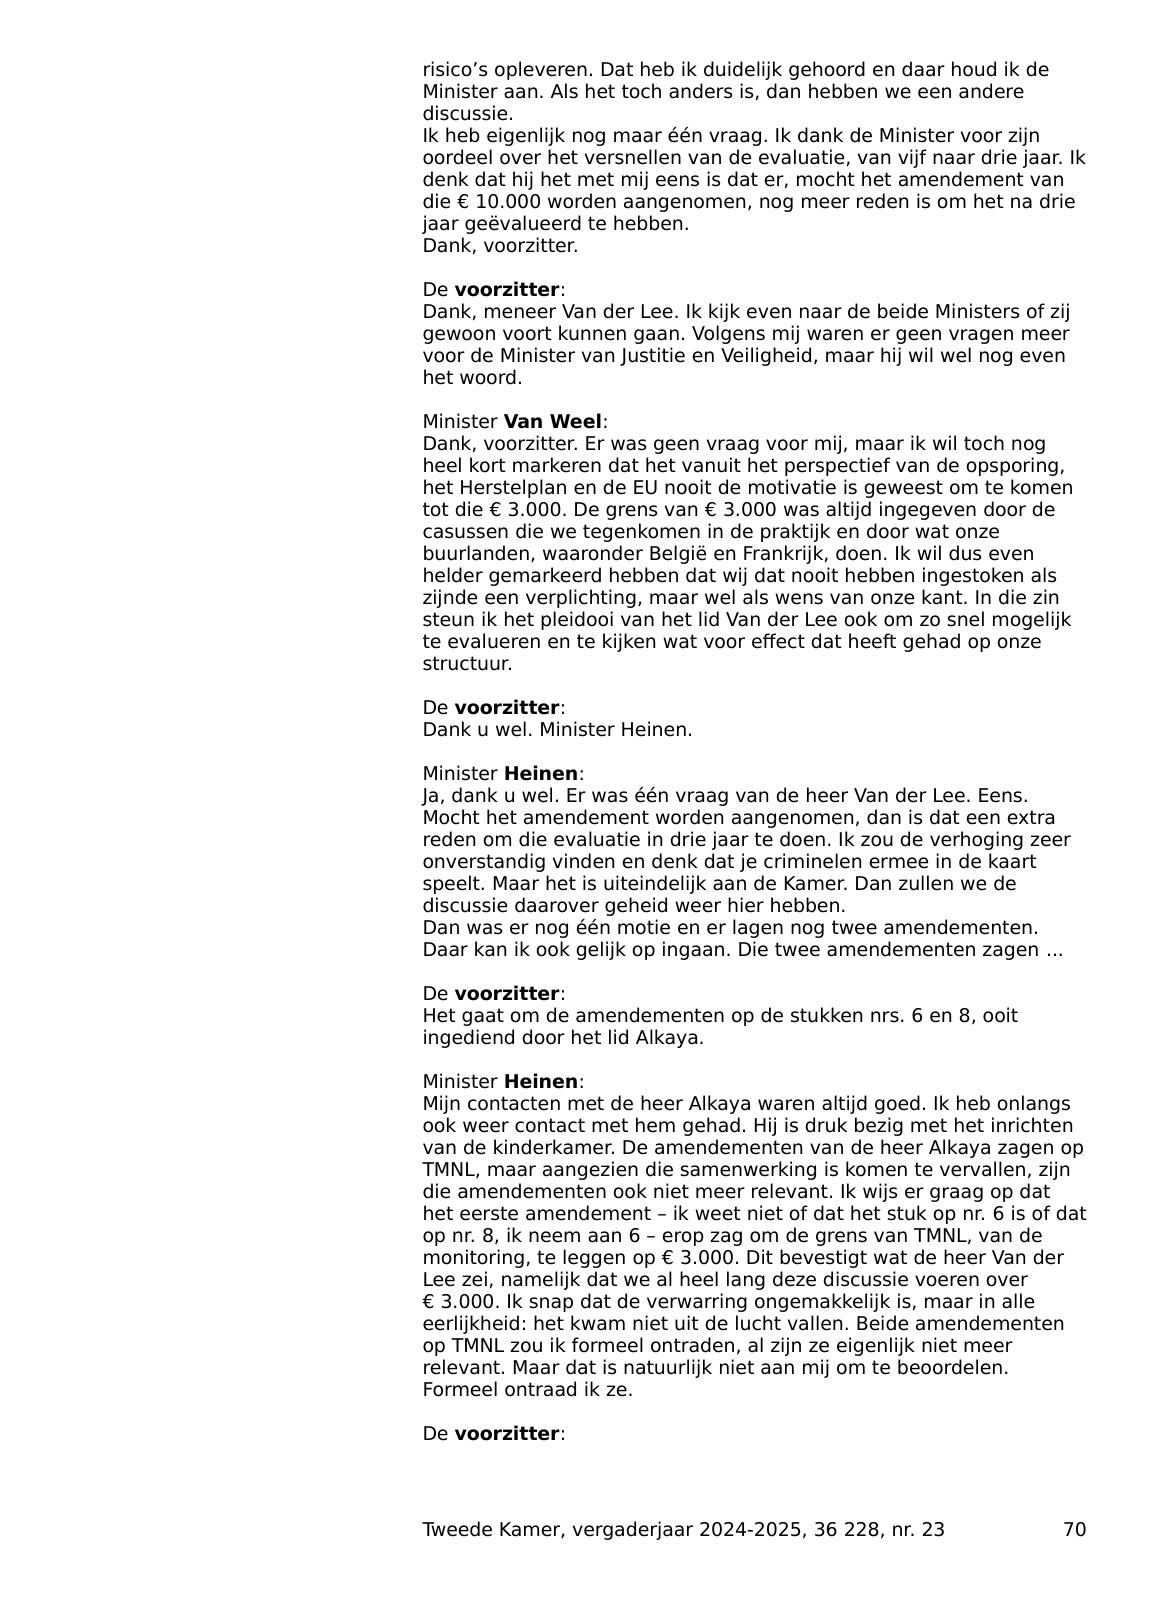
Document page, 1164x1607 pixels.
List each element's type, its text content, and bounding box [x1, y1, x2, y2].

text Dank, meneer Van der Lee. Ik kijk even naar de beide Ministers of zij gewoon voort kunnen gaan. Volgens mij waren er geen vragen meer voor de Minister van Justitie en Veiligheid, maar hij wil wel nog even het woord. [422, 301, 1087, 389]
text Dank, voorzitter. Er was geen vraag voor mij, maar ik wil toch nog heel kort markeren dat het vanuit het perspectief van de opsporing, het Herstelplan en de EU nooit de motivatie is geweest om te komen tot die € 3.000. De grens van € 3.000 was altijd ingegeven door de casussen die we tegenkomen in de praktijk en door wat onze buurlanden, waaronder België en Frankrijk, doen. Ik wil dus even helder gemarkeerd hebben dat wij dat nooit hebben ingestoken als zijnde een verplichting, maar wel als wens van onze kant. In die zin steun ik het pleidooi van het lid Van der Lee ook om zo snel mogelijk te evalueren en te kijken wat voor effect dat heeft gehad op onze structuur. [422, 433, 1087, 675]
text De voorzitter: [422, 983, 1087, 1005]
text Dank, voorzitter. [422, 235, 1087, 257]
text Het gaat om de amendementen op de stukken nrs. 6 en 8, ooit ingediend door het lid Alkaya. [422, 1005, 1087, 1049]
text De voorzitter: [422, 1423, 1087, 1445]
text Ja, dank u wel. Er was één vraag van de heer Van der Lee. Eens. Mocht het amendement worden aangenomen, dan is dat een extra reden om die evaluatie in drie jaar te doen. Ik zou de verhoging zeer onverstandig vinden en denk dat je criminelen ermee in de kaart speelt. Maar het is uiteindelijk aan de Kamer. Dan zullen we de discussie daarover geheid weer hier hebben. [422, 785, 1087, 917]
text De voorzitter: [422, 279, 1087, 301]
text Minister Van Weel: [422, 411, 1087, 433]
text Minister Heinen: [422, 1071, 1087, 1093]
text Dank u wel. Minister Heinen. [422, 719, 1087, 741]
text Dan was er nog één motie en er lagen nog twee amendementen. Daar kan ik ook gelijk op ingaan. Die twee amendementen zagen ... [422, 917, 1087, 961]
text De voorzitter: [422, 697, 1087, 719]
text Minister Heinen: [422, 763, 1087, 785]
text risico’s opleveren. Dat heb ik duidelijk gehoord en daar houd ik de Minister aan. Als het toch anders is, dan hebben we een andere discussie. [422, 59, 1087, 125]
text Ik heb eigenlijk nog maar één vraag. Ik dank de Minister voor zijn oordeel over het versnellen van de evaluatie, van vijf naar drie jaar. Ik denk dat hij het met mij eens is dat er, mocht het amendement van die € 10.000 worden aangenomen, nog meer reden is om het na drie jaar geëvalueerd te hebben. [422, 125, 1087, 235]
text Mijn contacten met de heer Alkaya waren altijd goed. Ik heb onlangs ook weer contact met hem gehad. Hij is druk bezig met het inrichten van de kinderkamer. De amendementen van de heer Alkaya zagen op TMNL, maar aangezien die samenwerking is komen te vervallen, zijn die amendementen ook niet meer relevant. Ik wijs er graag op dat het eerste amendement – ik weet niet of dat het stuk op nr. 6 is of dat op nr. 8, ik neem aan 6 – erop zag om de grens van TMNL, van de monitoring, te leggen op € 3.000. Dit bevestigt wat de heer Van der Lee zei, namelijk dat we al heel lang deze discussie voeren over € 3.000. Ik snap dat de verwarring ongemakkelijk is, maar in alle eerlijkheid: het kwam niet uit de lucht vallen. Beide amendementen op TMNL zou ik formeel ontraden, al zijn ze eigenlijk niet meer relevant. Maar dat is natuurlijk niet aan mij om te beoordelen. Formeel ontraad ik ze. [422, 1093, 1087, 1401]
